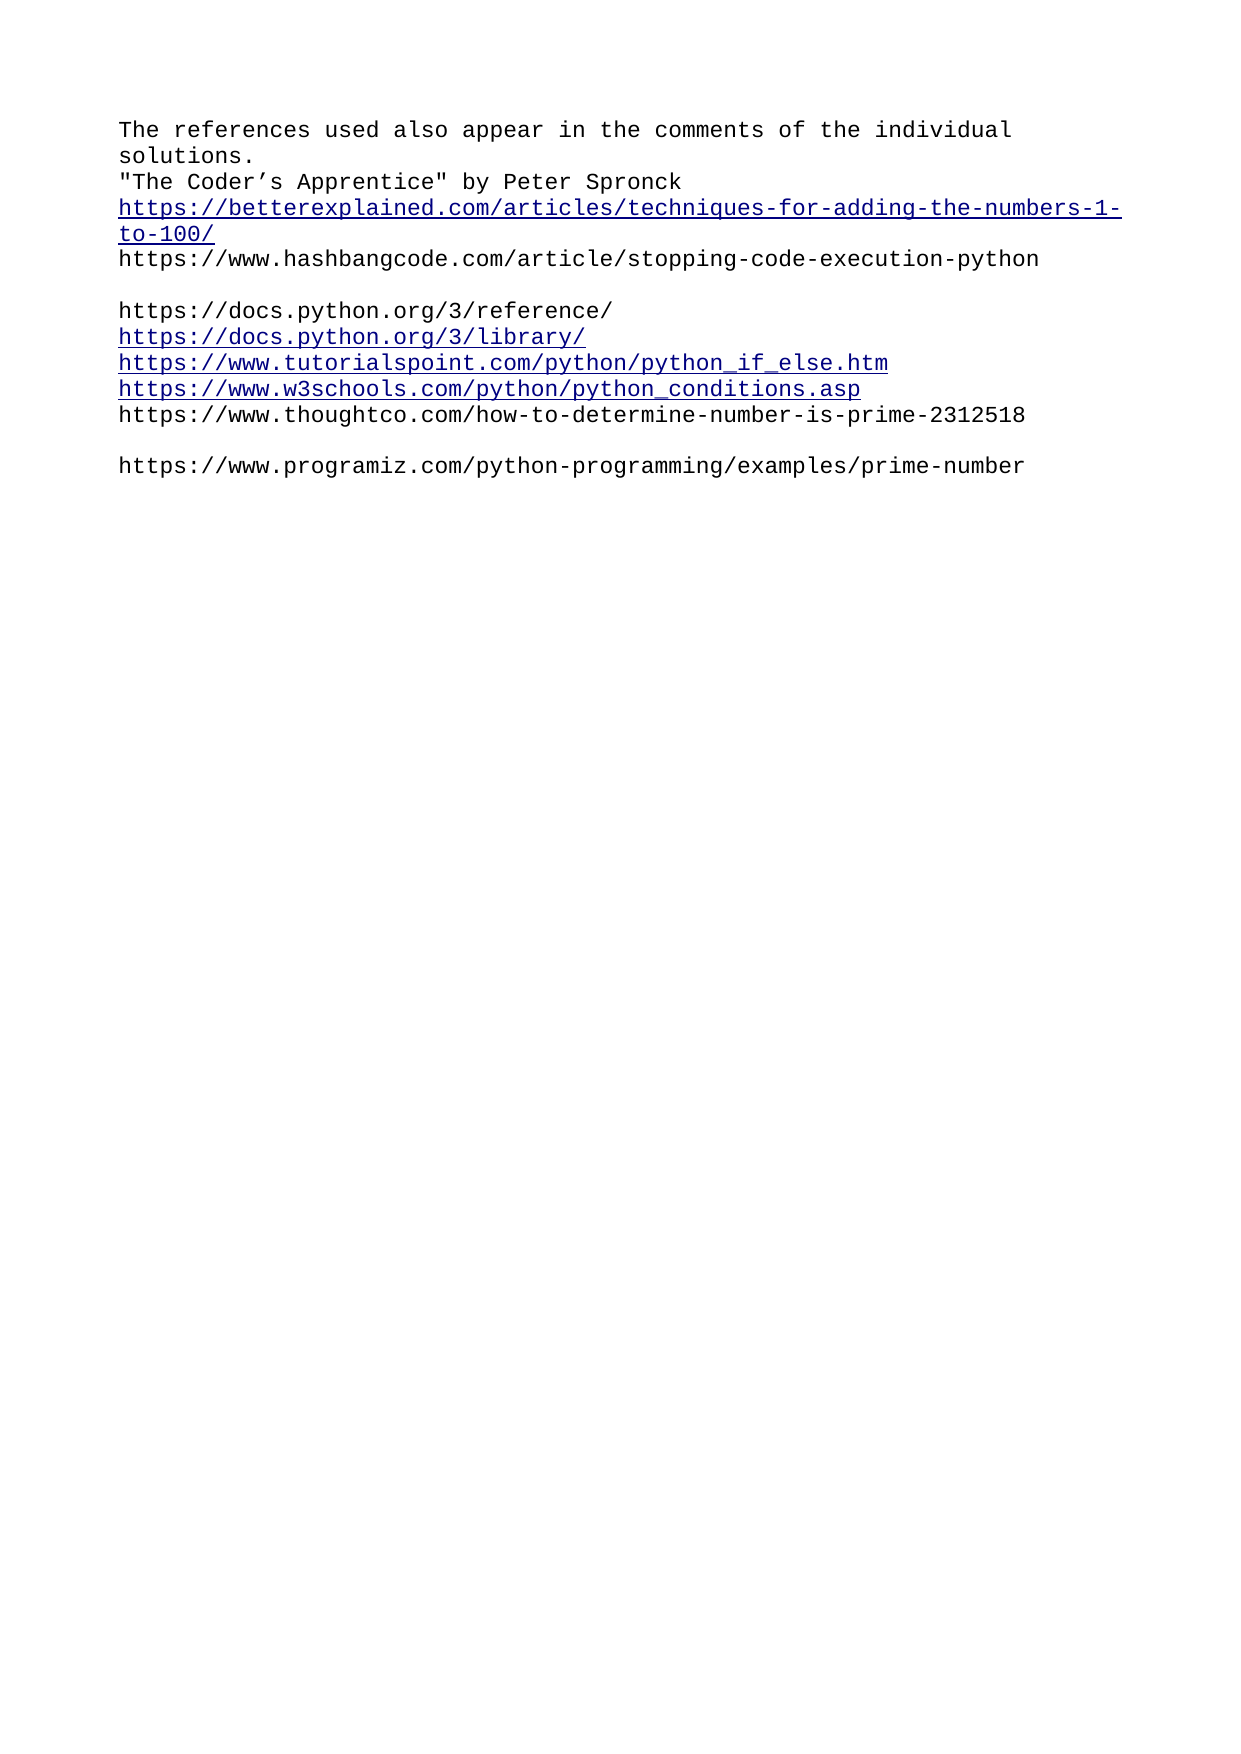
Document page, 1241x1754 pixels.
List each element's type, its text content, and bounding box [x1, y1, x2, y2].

text https://betterexplained.com/articles/techniques-for-adding-the-numbers-1- [118, 196, 1122, 217]
text https://www.w3schools.com/python/python_conditions.asp [118, 377, 1122, 403]
text https://www.thoughtco.com/how-to-determine-number-is-prime-2312518 [118, 403, 1122, 429]
text https://docs.python.org/3/reference/ [118, 300, 1122, 326]
text https://www.programiz.com/python-programming/examples/prime-number [118, 454, 1122, 480]
text "The Coder’s Apprentice" by Peter Spronck [118, 170, 1122, 196]
text The references used also appear in the comments of the individual solutions. [118, 118, 1122, 170]
text https://www.tutorialspoint.com/python/python_if_else.htm [118, 352, 1122, 377]
text https://docs.python.org/3/library/ [118, 326, 1122, 352]
text to-100/ [118, 219, 1122, 248]
text https://www.hashbangcode.com/article/stopping-code-execution-python [118, 248, 1122, 274]
